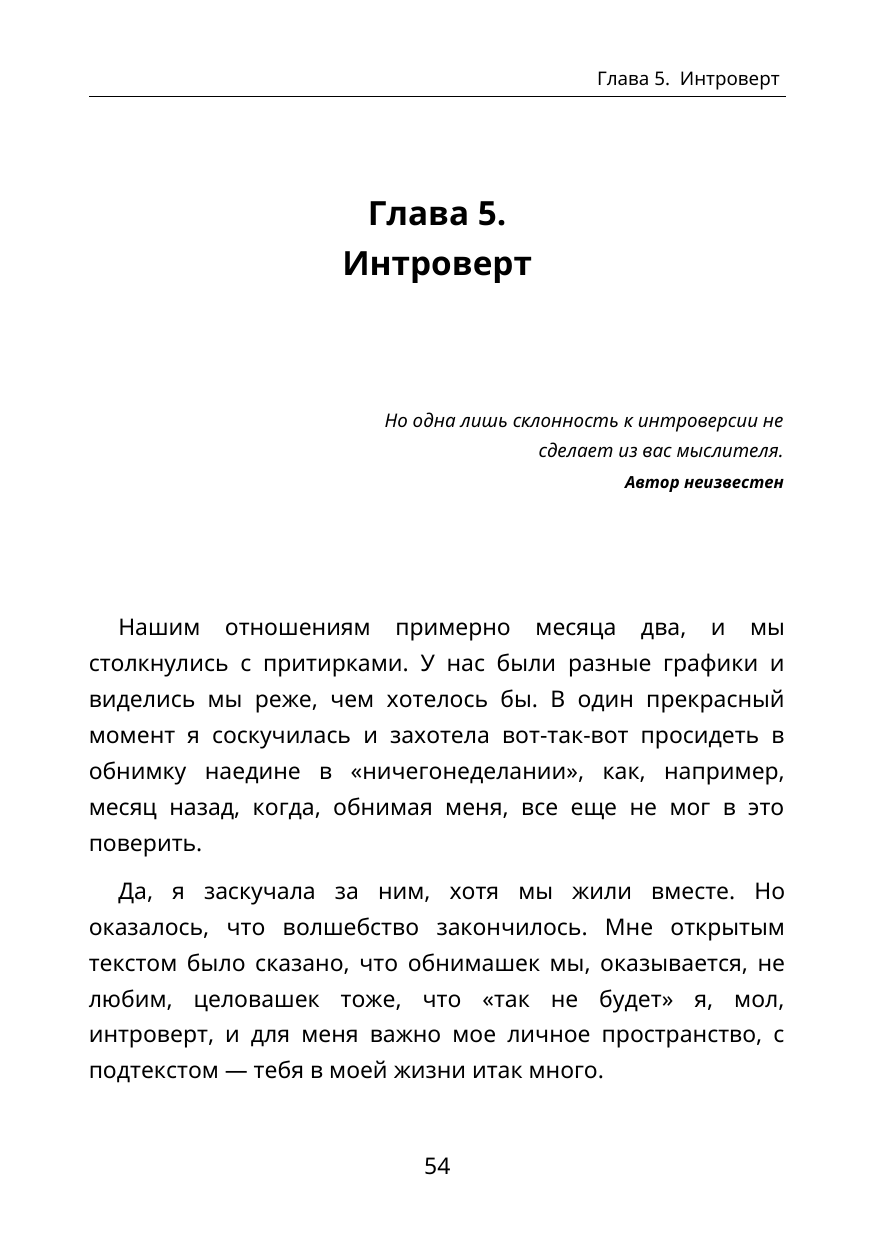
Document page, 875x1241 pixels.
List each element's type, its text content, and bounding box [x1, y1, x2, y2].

subtitle Глава 5. Интроверт [88, 185, 786, 285]
text Нашим отношениям примерно месяца два, и мы столкнулись с притирками. У нас были разные графики и виделись мы реже, чем хотелось бы. В один прекрасный момент я соскучилась и захотела вот-так-вот просидеть в обнимку наедине в «ничегонеделании», как, например, месяц назад, когда, обнимая меня, все еще не мог в это поверить. [88, 611, 786, 858]
text Но одна лишь склонность к интроверсии не сделает из вас мыслителя. [325, 403, 786, 463]
text Автор неизвестен [148, 463, 786, 493]
text Да, я заскучала за ним, хотя мы жили вместе. Но оказалось, что волшебство закончилось. Мне открытым текстом было сказано, что обнимашек мы, оказывается, не любим, целовашек тоже, что «так не будет» я, мол, интроверт, и для меня важно мое личное пространство, с подтекстом — тебя в моей жизни итак много. [88, 875, 786, 1086]
